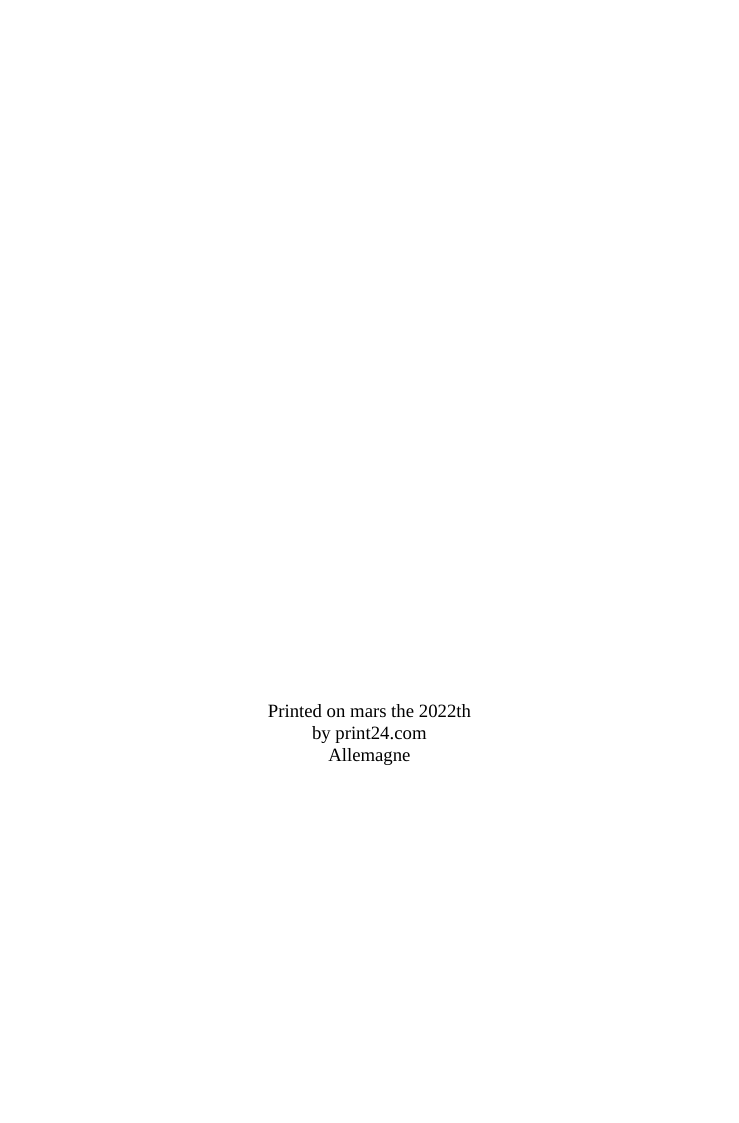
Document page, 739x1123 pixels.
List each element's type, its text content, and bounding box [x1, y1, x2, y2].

text by print24.com [118, 722, 620, 743]
text Printed on mars the 2022th [118, 700, 620, 722]
text Allemagne [118, 743, 620, 765]
